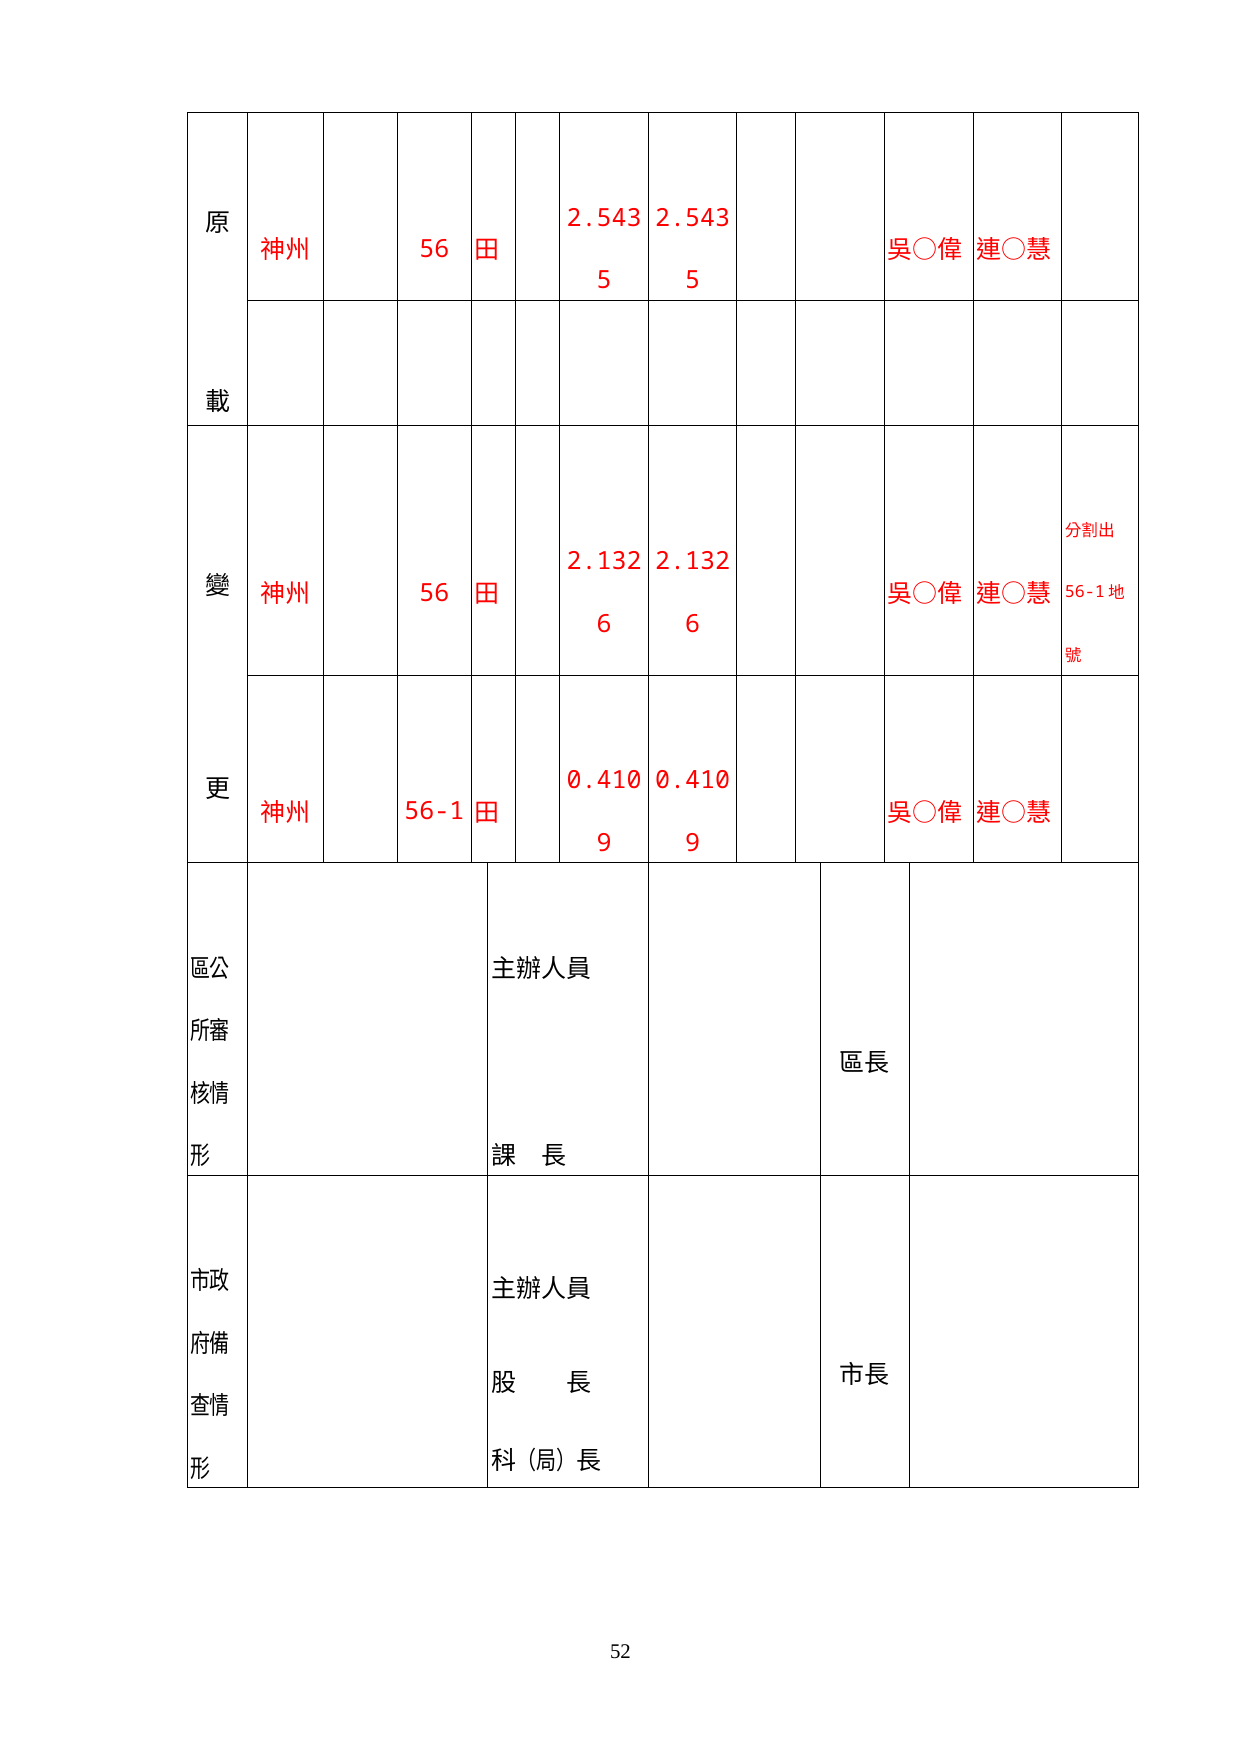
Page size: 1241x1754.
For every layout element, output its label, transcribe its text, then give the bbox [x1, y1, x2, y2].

table_cell [324, 301, 397, 425]
table_cell [885, 301, 973, 425]
table_cell 田 [472, 676, 515, 862]
table_cell [737, 301, 795, 425]
table_cell 神州 [248, 113, 323, 300]
table_cell [248, 863, 487, 1175]
table_cell 田 [472, 113, 515, 300]
table_cell [796, 113, 884, 300]
table_cell [560, 301, 648, 425]
table_cell [974, 301, 1061, 425]
table_cell 56 [398, 426, 471, 675]
table_cell [649, 1176, 820, 1487]
table_cell 2.5435 [649, 113, 736, 300]
table_cell 2.1326 [649, 426, 736, 675]
table_cell [472, 301, 515, 425]
table_cell [1062, 301, 1138, 425]
table_cell 市政府備查情形 [188, 1176, 247, 1487]
table_cell 連○慧 [974, 676, 1061, 862]
table_cell 連○慧 [974, 113, 1061, 300]
table_cell 連○慧 [974, 426, 1061, 675]
table_cell 0.4109 [649, 676, 736, 862]
table_cell 變 更 [188, 426, 247, 862]
table_cell 0.4109 [560, 676, 648, 862]
table_cell [398, 301, 471, 425]
table_cell 吳○偉 [885, 426, 973, 675]
table_cell [248, 1176, 487, 1487]
table_cell 吳○偉 [885, 676, 973, 862]
table_cell 原 載 [188, 113, 247, 425]
table_cell 吳○偉 [885, 113, 973, 300]
table_cell [796, 301, 884, 425]
table_cell [516, 426, 559, 675]
table_cell 神州 [248, 426, 323, 675]
table_cell [516, 301, 559, 425]
table_cell [737, 426, 795, 675]
table_cell 主辦人員 股 長 科（局）長 [488, 1176, 648, 1487]
table_cell [324, 676, 397, 862]
table_cell 市長 [821, 1176, 909, 1487]
table_cell [796, 426, 884, 675]
table_cell 區公所審核情形 [188, 863, 247, 1175]
table_cell [516, 113, 559, 300]
table_cell [910, 863, 1138, 1175]
table_cell [649, 863, 820, 1175]
table_cell [324, 113, 397, 300]
table_cell [737, 676, 795, 862]
table_cell 56-1 [398, 676, 471, 862]
table_cell 田 [472, 426, 515, 675]
table_cell 2.1326 [560, 426, 648, 675]
table_cell [649, 301, 736, 425]
table_cell 主辦人員 課長 [488, 863, 648, 1175]
table_cell [796, 676, 884, 862]
table_cell [248, 301, 323, 425]
table_cell [1062, 113, 1138, 300]
table_cell 56 [398, 113, 471, 300]
table_cell [516, 676, 559, 862]
table_cell [324, 426, 397, 675]
table_cell 分割出56-1地號 [1062, 426, 1138, 675]
table_cell 區長 [821, 863, 909, 1175]
table_cell 2.5435 [560, 113, 648, 300]
table_cell [1062, 676, 1138, 862]
table_cell 神州 [248, 676, 323, 862]
table_cell [910, 1176, 1138, 1487]
table_cell [737, 113, 795, 300]
